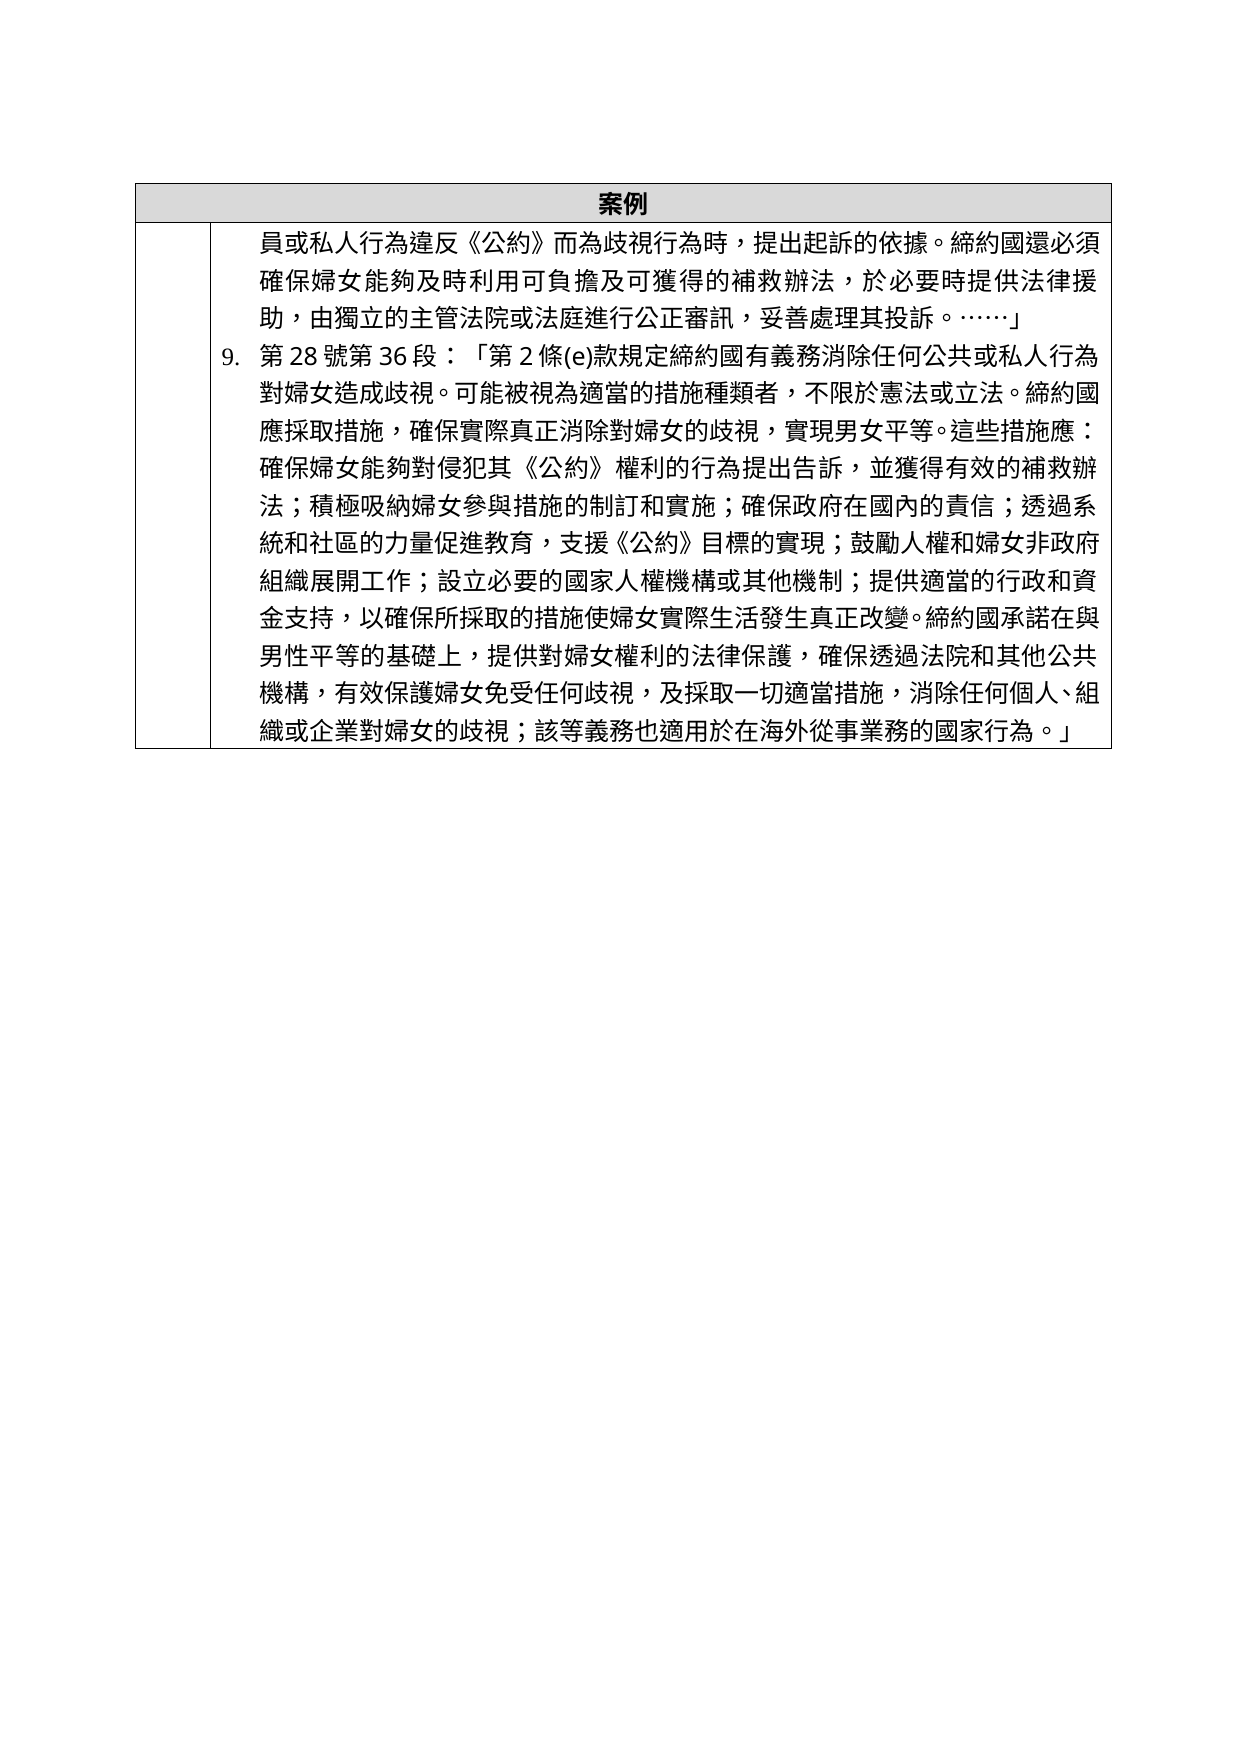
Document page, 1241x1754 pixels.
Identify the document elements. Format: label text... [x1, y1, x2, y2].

table_cell 員或私人行為違反《公約》而為歧視行為時，提出起訴的依據。締約國還必須確保婦女能夠及時利用可負擔及可獲得的補救辦法，於必要時提供法律援助，由獨立的主管法院或法庭進行公正審訊，妥善處理其投訴。……」 第28號第36段：「第2條(e)款規定締約國有義務消除任何公共或私人行為對婦女造成歧視。可能被視為適當的措施種類者，不限於憲法或立法。締約國應採取措施，確保實際真正消除對婦女的歧視，實現男女平等。這些措施應：確保婦女能夠對侵犯其《公約》權利的行為提出告訴，並獲得有效的補救辦法；積極吸納婦女參與措施的制訂和實施；確保政府在國內的責信；透過系統和社區的力量促進教育，支援《公約》目標的實現；鼓勵人權和婦女非政府組織展開工作；設立必要的國家人權機構或其他機制；提供適當的行政和資金支持，以確保所採取的措施使婦女實際生活發生真正改變。締約國承諾在與男性平等的基礎上，提供對婦女權利的法律保護，確保透過法院和其他公共機構，有效保護婦女免受任何歧視，及採取一切適當措施，消除任何個人、組織或企業對婦女的歧視；該等義務也適用於在海外從事業務的國家行為。」 [211, 223, 1111, 748]
table_header 案例 [136, 184, 1111, 222]
table_cell [136, 223, 210, 748]
